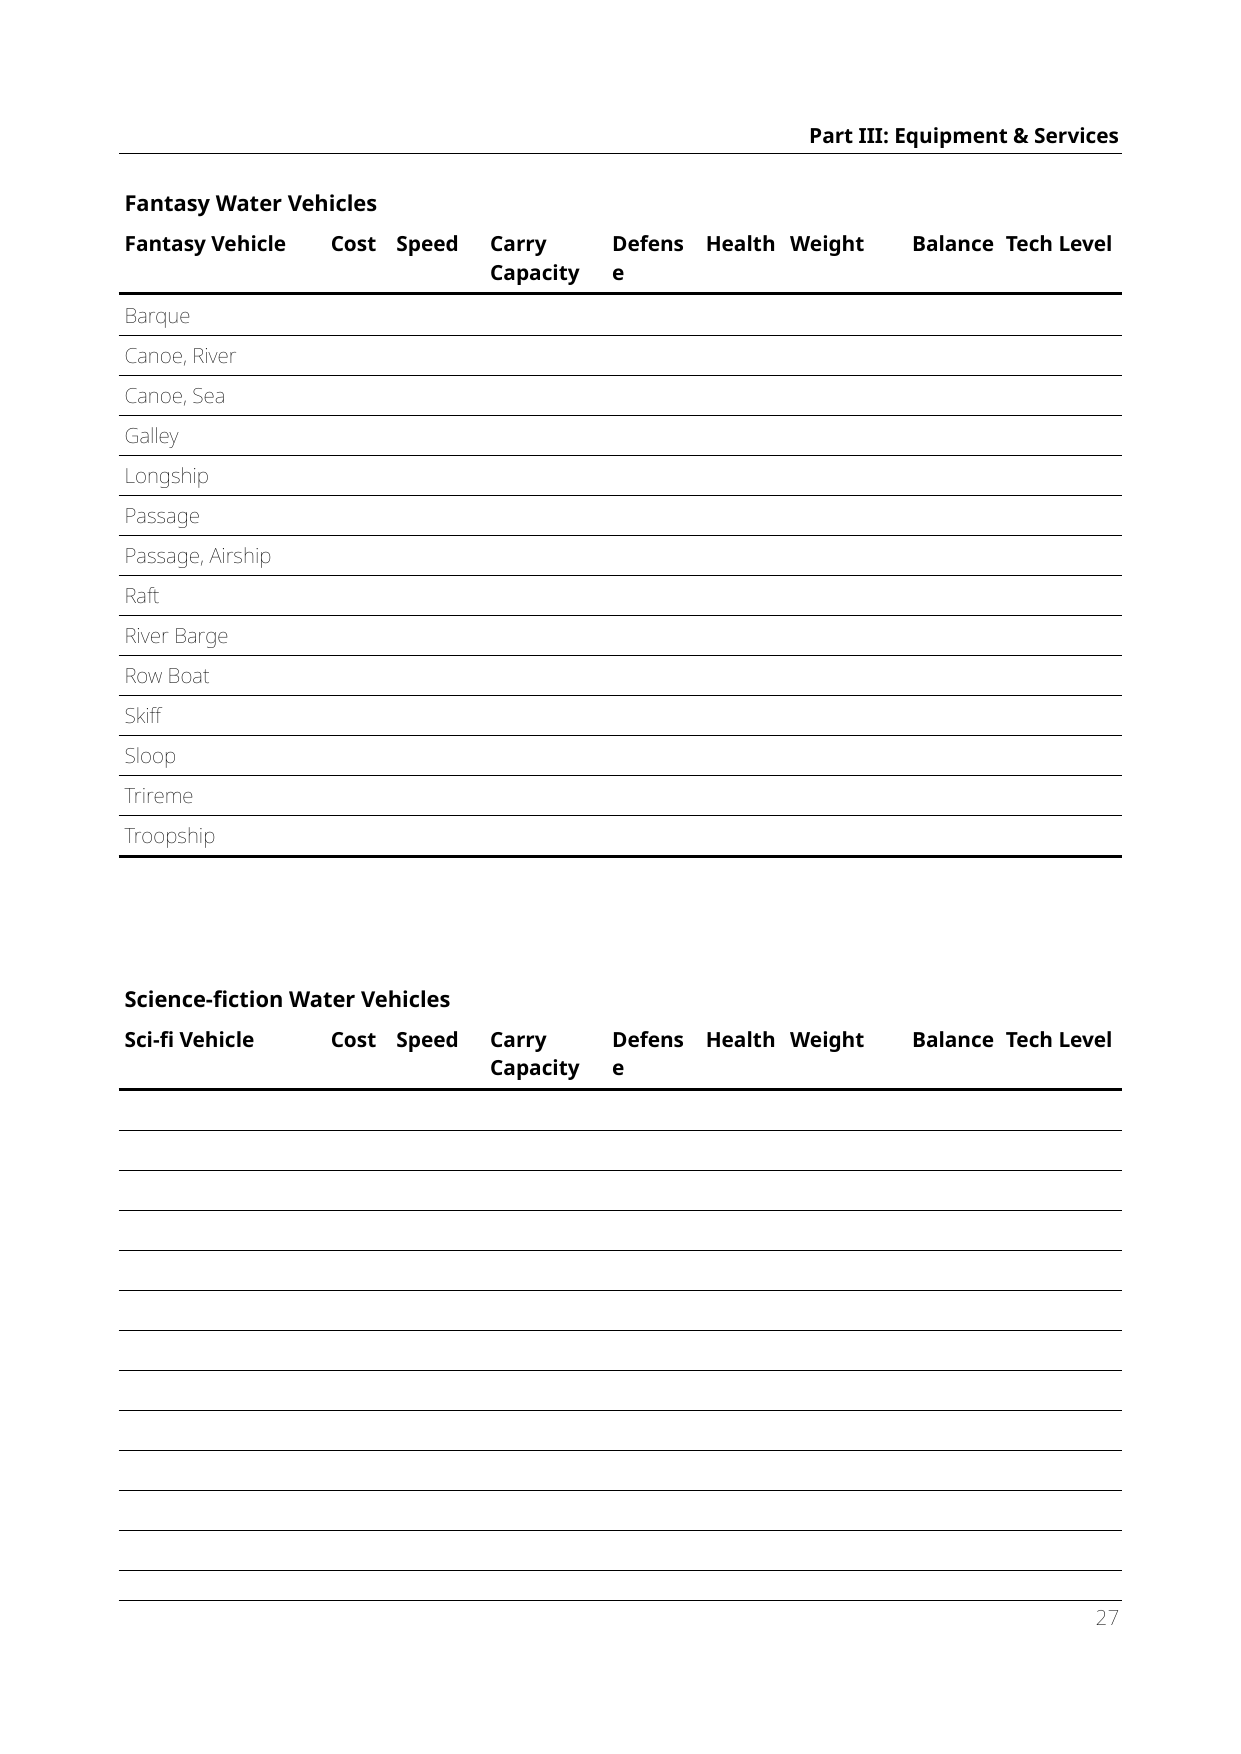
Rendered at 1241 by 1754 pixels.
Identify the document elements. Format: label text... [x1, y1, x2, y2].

table_cell [484, 1131, 606, 1170]
table_cell [390, 1491, 484, 1530]
table_cell [906, 1371, 1000, 1410]
table_cell [700, 576, 784, 615]
table_cell [784, 1131, 906, 1170]
table_cell [606, 416, 700, 455]
table_cell [606, 496, 700, 535]
table_cell [390, 776, 484, 815]
table_cell [784, 456, 906, 495]
table_cell [484, 1531, 606, 1570]
table_cell Defense [606, 1019, 700, 1087]
table_cell [700, 1371, 784, 1410]
table_cell [606, 1411, 700, 1450]
table_cell [906, 736, 1000, 775]
table_cell [906, 1451, 1000, 1490]
table_cell [119, 1491, 325, 1530]
table_cell [606, 1291, 700, 1330]
table_cell [325, 536, 390, 575]
table_cell [390, 656, 484, 695]
table_cell [484, 1091, 606, 1130]
table_cell [325, 576, 390, 615]
table_cell [784, 816, 906, 855]
table_cell [906, 696, 1000, 735]
table_cell [1000, 1411, 1122, 1450]
table_cell [606, 696, 700, 735]
table_cell Weight [784, 1019, 906, 1087]
table_cell [700, 376, 784, 415]
table_cell River Barge [119, 616, 325, 655]
table_cell [700, 696, 784, 735]
table_cell [700, 1091, 784, 1130]
table_cell [119, 1131, 325, 1170]
table_cell [1000, 536, 1122, 575]
table_cell [606, 1171, 700, 1210]
table_cell [484, 496, 606, 535]
table_cell [390, 616, 484, 655]
table_cell [390, 376, 484, 415]
table_cell Balance [906, 1019, 1000, 1087]
table_cell [1000, 1291, 1122, 1330]
table_cell [119, 1251, 325, 1290]
table_cell [390, 736, 484, 775]
table_cell [484, 295, 606, 335]
table_cell [119, 1291, 325, 1330]
table_cell Fantasy Vehicle [119, 224, 325, 292]
table_cell [1000, 295, 1122, 335]
table_cell [119, 1171, 325, 1210]
table_cell Skiff [119, 696, 325, 735]
table_cell [390, 1251, 484, 1290]
table_cell [119, 1211, 325, 1250]
table_cell [784, 1091, 906, 1130]
table_cell [784, 1251, 906, 1290]
table_cell [784, 1451, 906, 1490]
table_cell [606, 576, 700, 615]
table_cell [325, 616, 390, 655]
table_cell [784, 616, 906, 655]
table_cell [784, 416, 906, 455]
table_cell [784, 295, 906, 335]
table_cell [906, 1251, 1000, 1290]
table_cell [484, 736, 606, 775]
table_cell Carry Capacity [484, 1019, 606, 1087]
table_cell [390, 1411, 484, 1450]
table_cell [484, 536, 606, 575]
table_cell [390, 1171, 484, 1210]
table_cell [390, 1291, 484, 1330]
table_cell [325, 1251, 390, 1290]
table_cell [325, 1531, 390, 1570]
table_cell [390, 456, 484, 495]
table_cell [484, 1491, 606, 1530]
table_cell [1000, 1491, 1122, 1530]
table_cell Trireme [119, 776, 325, 815]
table_cell Sci-fi Vehicle [119, 1019, 325, 1087]
table_cell [906, 616, 1000, 655]
table_cell Balance [906, 224, 1000, 292]
table_cell [906, 1331, 1000, 1370]
table_cell [784, 656, 906, 695]
table_cell [606, 1491, 700, 1530]
table_cell [325, 1411, 390, 1450]
table_cell [700, 295, 784, 335]
table_cell [390, 1531, 484, 1570]
table_cell [325, 1371, 390, 1410]
table_cell Canoe, River [119, 336, 325, 375]
table_cell [906, 1131, 1000, 1170]
table_cell [1000, 1091, 1122, 1130]
table_cell Cost [325, 1019, 390, 1087]
table_cell [484, 376, 606, 415]
table_cell [390, 536, 484, 575]
table_cell [700, 1331, 784, 1370]
table_cell [784, 1291, 906, 1330]
table_cell [119, 1331, 325, 1370]
table_cell [325, 1211, 390, 1250]
table_cell [700, 336, 784, 375]
table_cell [390, 336, 484, 375]
table_cell [906, 1171, 1000, 1210]
table_cell [906, 1211, 1000, 1250]
table_cell [1000, 816, 1122, 855]
table_cell [606, 1331, 700, 1370]
table_cell [484, 696, 606, 735]
table_cell [484, 416, 606, 455]
table_cell [484, 656, 606, 695]
table_cell [906, 456, 1000, 495]
table_cell [1000, 376, 1122, 415]
table_cell [784, 1371, 906, 1410]
table_cell [1000, 1171, 1122, 1210]
table_cell [606, 336, 700, 375]
table_cell [1000, 656, 1122, 695]
table_cell Carry Capacity [484, 224, 606, 292]
table_cell [1000, 736, 1122, 775]
table_cell [784, 376, 906, 415]
table_cell [484, 1291, 606, 1330]
table_cell [784, 1411, 906, 1450]
table_cell [484, 776, 606, 815]
table_cell [700, 1291, 784, 1330]
table_cell Health [700, 1019, 784, 1087]
table_cell [325, 496, 390, 535]
table_cell [325, 816, 390, 855]
table_cell Canoe, Sea [119, 376, 325, 415]
table_cell [1000, 456, 1122, 495]
table_cell [390, 496, 484, 535]
table_cell [784, 1171, 906, 1210]
table_cell Speed [390, 1019, 484, 1087]
table_cell [119, 1411, 325, 1450]
table_cell [325, 656, 390, 695]
table_cell Passage [119, 496, 325, 535]
table_cell [325, 336, 390, 375]
table_cell Passage, Airship [119, 536, 325, 575]
table_cell Health [700, 224, 784, 292]
table_cell [906, 376, 1000, 415]
table_cell [784, 1211, 906, 1250]
table_cell [390, 295, 484, 335]
table_cell Tech Level [1000, 1019, 1122, 1087]
table_cell [906, 1291, 1000, 1330]
table_cell [606, 656, 700, 695]
table_cell [606, 1451, 700, 1490]
table_cell [1000, 1451, 1122, 1490]
table_cell [484, 1451, 606, 1490]
table_cell Speed [390, 224, 484, 292]
table_cell [119, 858, 1122, 892]
table_cell [1000, 1531, 1122, 1570]
table_cell [606, 776, 700, 815]
table_cell [390, 816, 484, 855]
table_cell [700, 416, 784, 455]
table_cell [1000, 576, 1122, 615]
table_cell [484, 576, 606, 615]
table_cell [784, 336, 906, 375]
table_cell [325, 295, 390, 335]
table_cell [906, 1091, 1000, 1130]
table_cell [325, 1171, 390, 1210]
table_cell [606, 736, 700, 775]
table_cell [700, 656, 784, 695]
table_cell [606, 536, 700, 575]
table_cell [606, 1371, 700, 1410]
table_cell [325, 376, 390, 415]
table_cell [390, 1331, 484, 1370]
table_cell [700, 1131, 784, 1170]
table_cell Troopship [119, 816, 325, 855]
table_cell [700, 816, 784, 855]
table_cell [325, 1291, 390, 1330]
table_cell [390, 1211, 484, 1250]
table_cell [325, 776, 390, 815]
table_cell [1000, 1211, 1122, 1250]
table_cell [906, 1491, 1000, 1530]
table_cell [700, 496, 784, 535]
table_cell Raft [119, 576, 325, 615]
table_cell [390, 416, 484, 455]
table_cell [700, 1211, 784, 1250]
table_cell [606, 1131, 700, 1170]
table_cell [1000, 1371, 1122, 1410]
table_cell [119, 1531, 325, 1570]
table_cell [1000, 696, 1122, 735]
table_cell [484, 1331, 606, 1370]
table_cell [119, 1451, 325, 1490]
table_cell [325, 1131, 390, 1170]
table_cell [390, 1371, 484, 1410]
table_cell [325, 736, 390, 775]
table_cell [1000, 1251, 1122, 1290]
table_cell [906, 336, 1000, 375]
table_cell Row Boat [119, 656, 325, 695]
table_cell [484, 1251, 606, 1290]
table_cell [1000, 496, 1122, 535]
table_cell [606, 376, 700, 415]
table_cell [325, 1491, 390, 1530]
table_cell [1000, 776, 1122, 815]
table_cell [784, 1531, 906, 1570]
table_cell [390, 1451, 484, 1490]
table_cell [906, 816, 1000, 855]
table_cell [700, 1251, 784, 1290]
table_cell [606, 456, 700, 495]
table_cell [390, 1131, 484, 1170]
table_cell [119, 1091, 325, 1130]
table_cell [700, 1171, 784, 1210]
table_cell Barque [119, 295, 325, 335]
table_cell [484, 456, 606, 495]
table_cell [390, 1091, 484, 1130]
table_cell [1000, 1131, 1122, 1170]
table_cell [906, 1531, 1000, 1570]
table_cell [606, 1531, 700, 1570]
table_cell Tech Level [1000, 224, 1122, 292]
table_cell [606, 1091, 700, 1130]
table_cell [784, 1491, 906, 1530]
table_cell [784, 1331, 906, 1370]
table_cell [606, 816, 700, 855]
table_cell [700, 736, 784, 775]
table_cell Galley [119, 416, 325, 455]
table_cell Cost [325, 224, 390, 292]
table_cell [906, 776, 1000, 815]
table_cell [606, 1211, 700, 1250]
table_cell [700, 616, 784, 655]
table_cell [1000, 1331, 1122, 1370]
table_cell [606, 295, 700, 335]
table_cell [484, 1211, 606, 1250]
table_cell [325, 456, 390, 495]
table_cell [325, 696, 390, 735]
table_cell [700, 1491, 784, 1530]
table_header Science-fiction Water Vehicles [119, 978, 1122, 1019]
table_cell [119, 1371, 325, 1410]
table_cell [906, 656, 1000, 695]
table_cell [484, 816, 606, 855]
table_cell [906, 295, 1000, 335]
table_cell [390, 576, 484, 615]
table_cell [484, 1171, 606, 1210]
table_cell [1000, 416, 1122, 455]
table_cell Weight [784, 224, 906, 292]
table_cell [484, 1371, 606, 1410]
table_cell [484, 336, 606, 375]
table_cell [906, 416, 1000, 455]
table_cell [700, 536, 784, 575]
table_cell [700, 1411, 784, 1450]
table_cell [700, 456, 784, 495]
table_cell [325, 1331, 390, 1370]
table_cell [906, 576, 1000, 615]
table_cell [784, 496, 906, 535]
table_cell [1000, 616, 1122, 655]
table_cell [700, 776, 784, 815]
table_cell [906, 496, 1000, 535]
table_cell [484, 1411, 606, 1450]
table_cell [784, 536, 906, 575]
table_cell Longship [119, 456, 325, 495]
table_cell [325, 416, 390, 455]
table_cell [606, 1251, 700, 1290]
table_cell [606, 616, 700, 655]
table_cell [906, 1411, 1000, 1450]
table_cell Defense [606, 224, 700, 292]
table_cell [906, 536, 1000, 575]
table_cell [1000, 336, 1122, 375]
table_cell [784, 576, 906, 615]
table_cell [784, 736, 906, 775]
table_cell [325, 1091, 390, 1130]
table_cell [700, 1531, 784, 1570]
table_cell [390, 696, 484, 735]
table_cell [484, 616, 606, 655]
table_header Fantasy Water Vehicles [119, 183, 1122, 224]
table_cell Sloop [119, 736, 325, 775]
table_cell [784, 696, 906, 735]
table_cell [325, 1451, 390, 1490]
table_cell [700, 1451, 784, 1490]
table_cell [784, 776, 906, 815]
